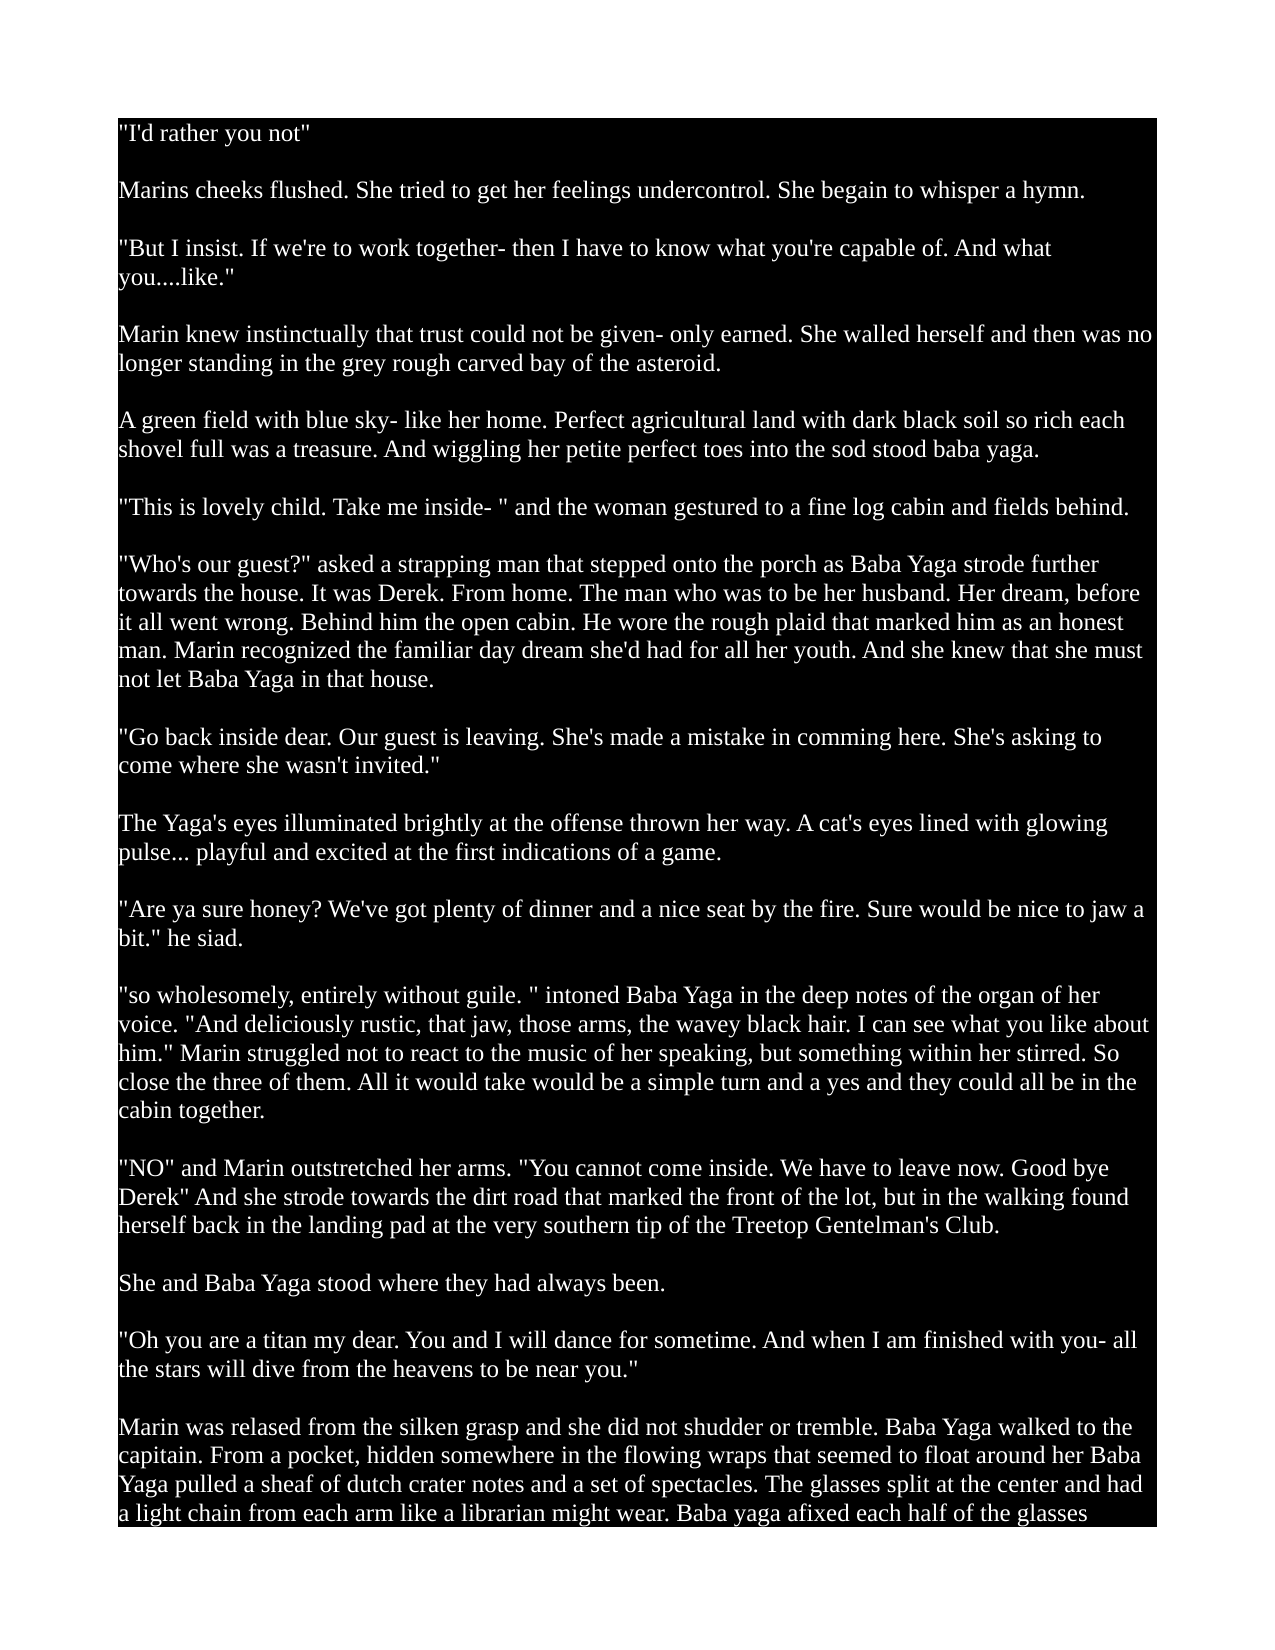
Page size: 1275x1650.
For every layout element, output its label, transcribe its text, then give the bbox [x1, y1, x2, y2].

text "I'd rather you not" [118, 118, 1157, 147]
text "so wholesomely, entirely without guile. " intoned Baba Yaga in the deep notes of the organ of her voice. "And deliciously rustic, that jaw, those arms, the wavey black hair. I can see what you like about him." Marin struggled not to react to the music of her speaking, but something within her stirred. So close the three of them. All it would take would be a simple turn and a yes and they could all be in the cabin together. [118, 981, 1157, 1124]
text "Are ya sure honey? We've got plenty of dinner and a nice seat by the fire. Sure would be nice to jaw a bit." he siad. [118, 894, 1157, 952]
text "NO" and Marin outstretched her arms. "You cannot come inside. We have to leave now. Good bye Derek" And she strode towards the dirt road that marked the front of the lot, but in the walking found herself back in the landing pad at the very southern tip of the Treetop Gentelman's Club. [118, 1153, 1157, 1239]
text The Yaga's eyes illuminated brightly at the offense thrown her way. A cat's eyes lined with glowing pulse... playful and excited at the first indications of a game. [118, 808, 1157, 866]
text Marin knew instinctually that trust could not be given- only earned. She walled herself and then was no longer standing in the grey rough carved bay of the asteroid. [118, 319, 1157, 377]
text "Who's our guest?" asked a strapping man that stepped onto the porch as Baba Yaga strode further towards the house. It was Derek. From home. The man who was to be her husband. Her dream, before it all went wrong. Behind him the open cabin. He wore the rough plaid that marked him as an honest man. Marin recognized the familiar day dream she'd had for all her youth. And she knew that she must not let Baba Yaga in that house. [118, 549, 1157, 693]
text "Oh you are a titan my dear. You and I will dance for sometime. And when I am finished with you- all the stars will dive from the heavens to be near you." [118, 1326, 1157, 1383]
text Marin was relased from the silken grasp and she did not shudder or tremble. Baba Yaga walked to the capitain. From a pocket, hidden somewhere in the flowing wraps that seemed to float around her Baba Yaga pulled a sheaf of dutch crater notes and a set of spectacles. The glasses split at the center and had a light chain from each arm like a librarian might wear. Baba yaga afixed each half of the glasses [118, 1412, 1157, 1527]
text "Go back inside dear. Our guest is leaving. She's made a mistake in comming here. She's asking to come where she wasn't invited." [118, 722, 1157, 779]
text A green field with blue sky- like her home. Perfect agricultural land with dark black soil so rich each shovel full was a treasure. And wiggling her petite perfect toes into the sod stood baba yaga. [118, 406, 1157, 463]
text She and Baba Yaga stood where they had always been. [118, 1268, 1157, 1297]
text "This is lovely child. Take me inside- " and the woman gestured to a fine log cabin and fields behind. [118, 492, 1157, 521]
text Marins cheeks flushed. She tried to get her feelings undercontrol. She begain to whisper a hymn. "But I insist. If we're to work together- then I have to know what you're capable of. And what you....like." [118, 176, 1157, 291]
